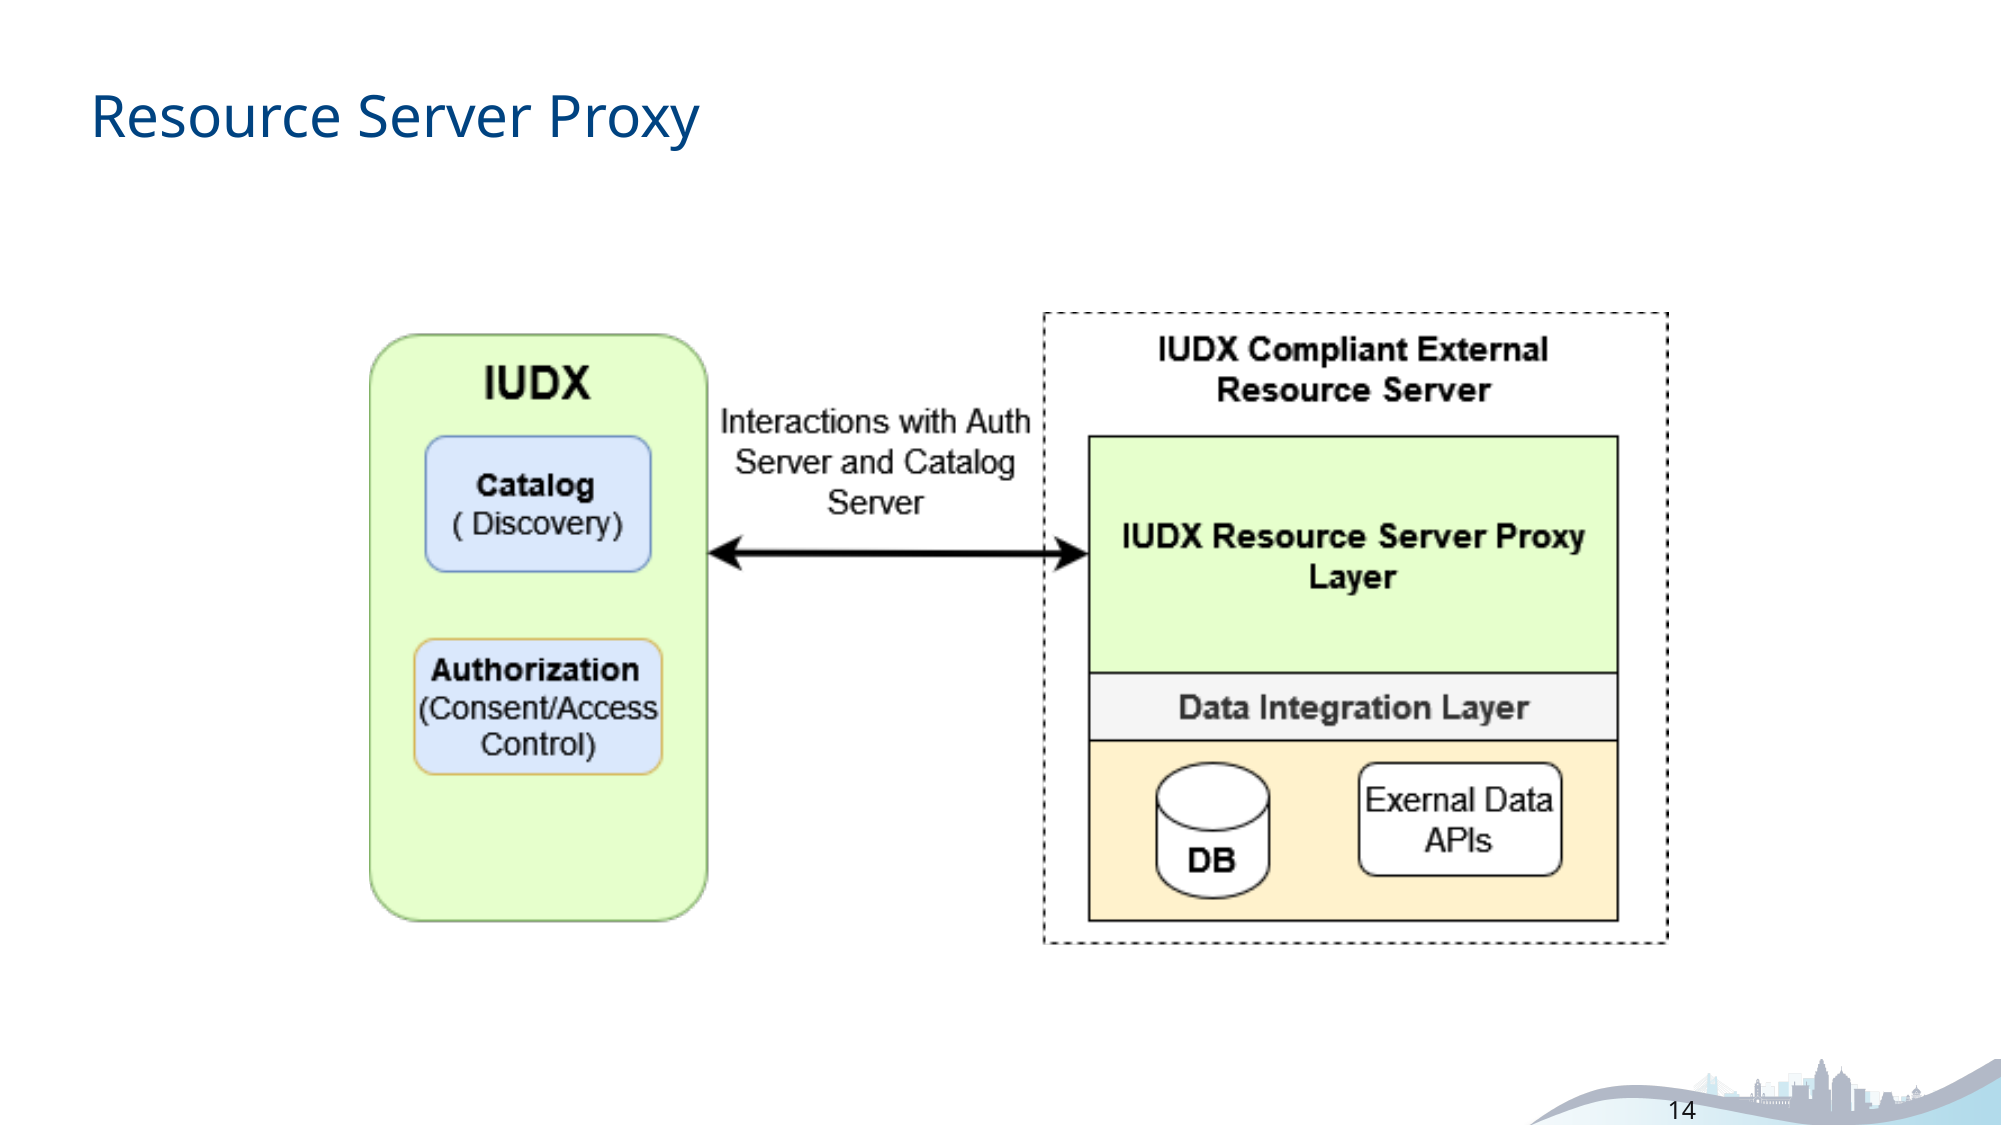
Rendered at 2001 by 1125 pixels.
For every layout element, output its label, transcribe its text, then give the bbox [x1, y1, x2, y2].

slide_number [1652, 1086, 2000, 1125]
picture [369, 312, 1669, 963]
title Resource Server Proxy [75, 59, 1925, 177]
